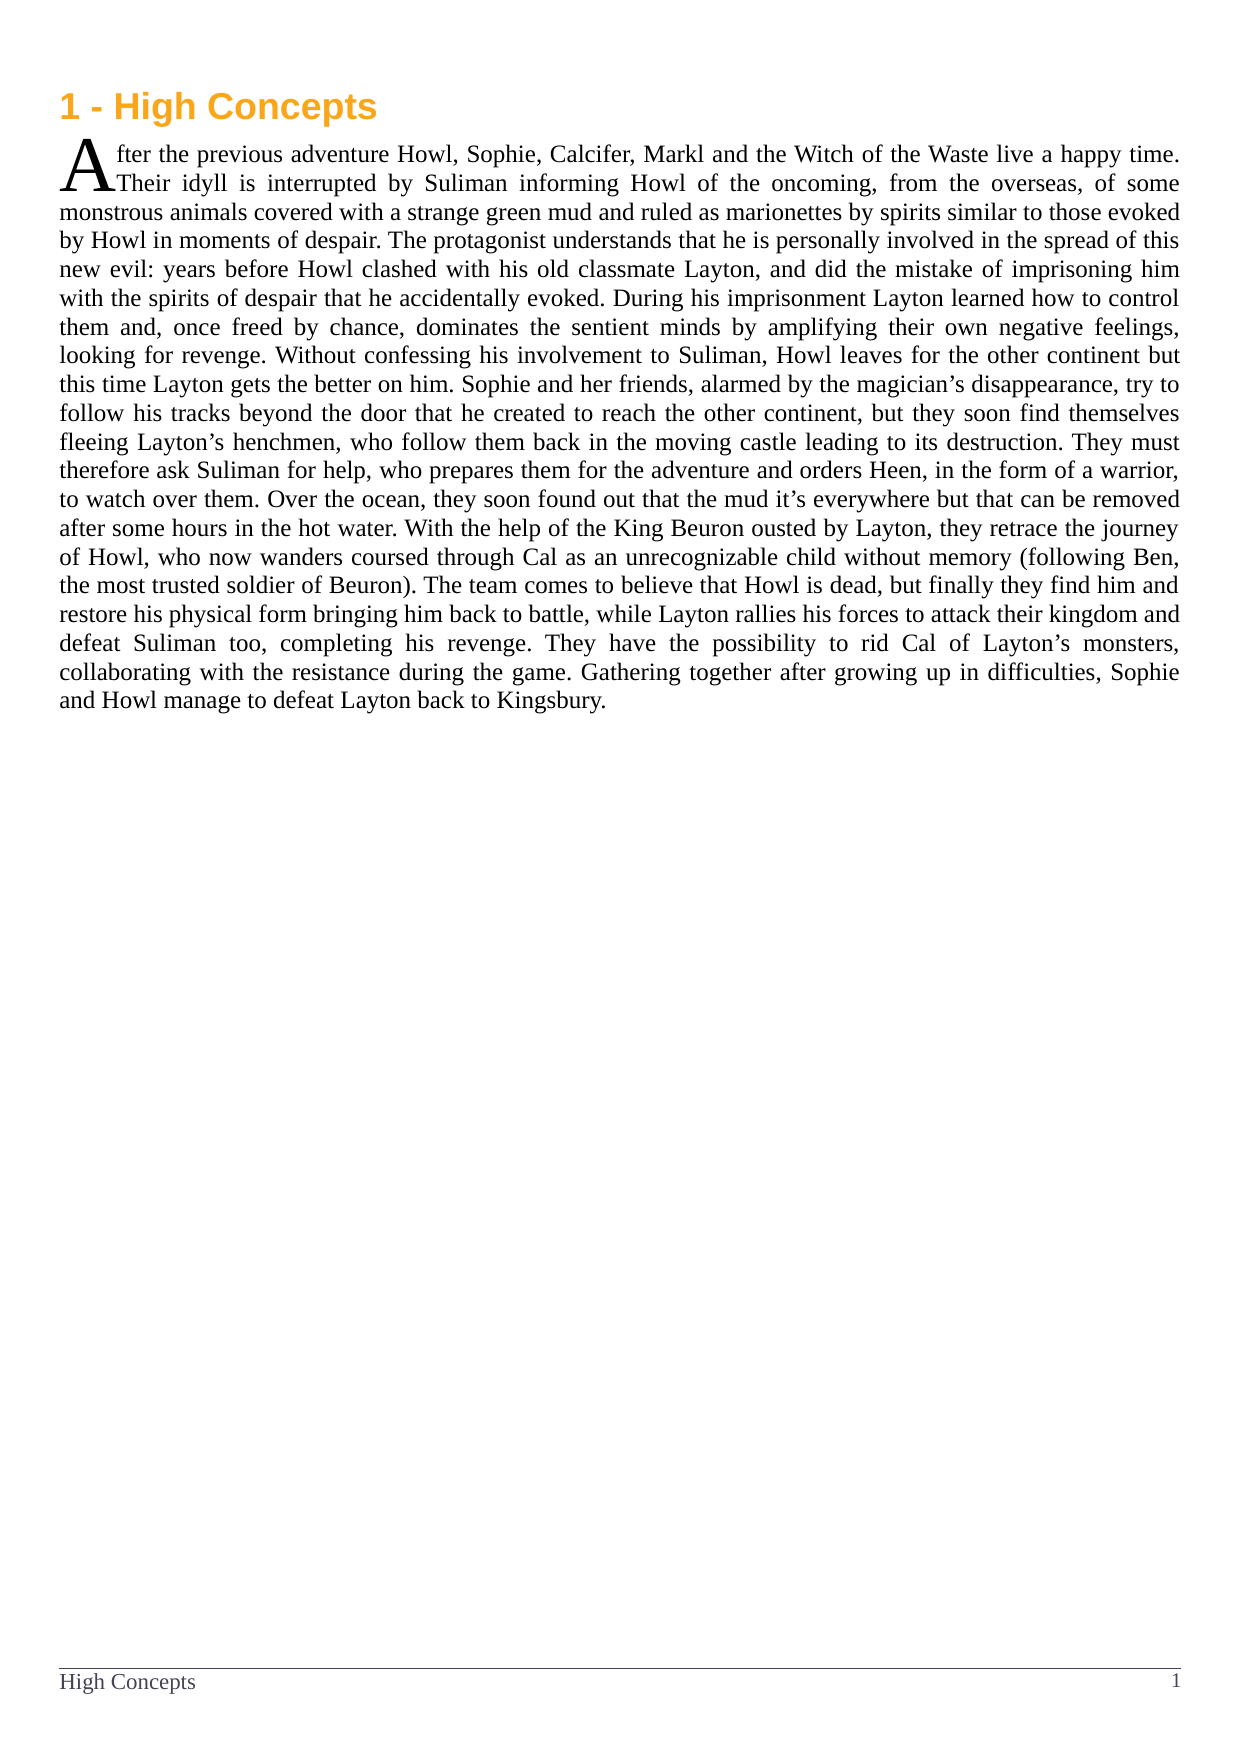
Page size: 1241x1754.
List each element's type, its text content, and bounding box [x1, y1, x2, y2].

text After the previous adventure Howl, Sophie, Calcifer, Markl and the Witch of the Waste live a happy time. Their idyll is interrupted by Suliman informing Howl of the oncoming, from the overseas, of some monstrous animals covered with a strange green mud and ruled as marionettes by spirits similar to those evoked by Howl in moments of despair. The protagonist understands that he is personally involved in the spread of this new evil: years before Howl clashed with his old classmate Layton, and did the mistake of imprisoning him with the spirits of despair that he accidentally evoked. During his imprisonment Layton learned how to control them and, once freed by chance, dominates the sentient minds by amplifying their own negative feelings, looking for revenge. Without confessing his involvement to Suliman, Howl leaves for the other continent but this time Layton gets the better on him. Sophie and her friends, alarmed by the magician’s disappearance, try to follow his tracks beyond the door that he created to reach the other continent, but they soon find themselves fleeing Layton’s henchmen, who follow them back in the moving castle leading to its destruction. They must therefore ask Suliman for help, who prepares them for the adventure and orders Heen, in the form of a warrior, to watch over them. Over the ocean, they soon found out that the mud it’s everywhere but that can be removed after some hours in the hot water. With the help of the King Beuron ousted by Layton, they retrace the journey of Howl, who now wanders coursed through Cal as an unrecognizable child without memory (following Ben, the most trusted soldier of Beuron). The team comes to believe that Howl is dead, but finally they find him and restore his physical form bringing him back to battle, while Layton rallies his forces to attack their kingdom and defeat Suliman too, completing his revenge. They have the possibility to rid Cal of Layton’s monsters, collaborating with the resistance during the game. Gathering together after growing up in difficulties, Sophie and Howl manage to defeat Layton back to Kingsbury. [59, 139, 1181, 714]
subtitle High Concepts [59, 84, 1181, 127]
